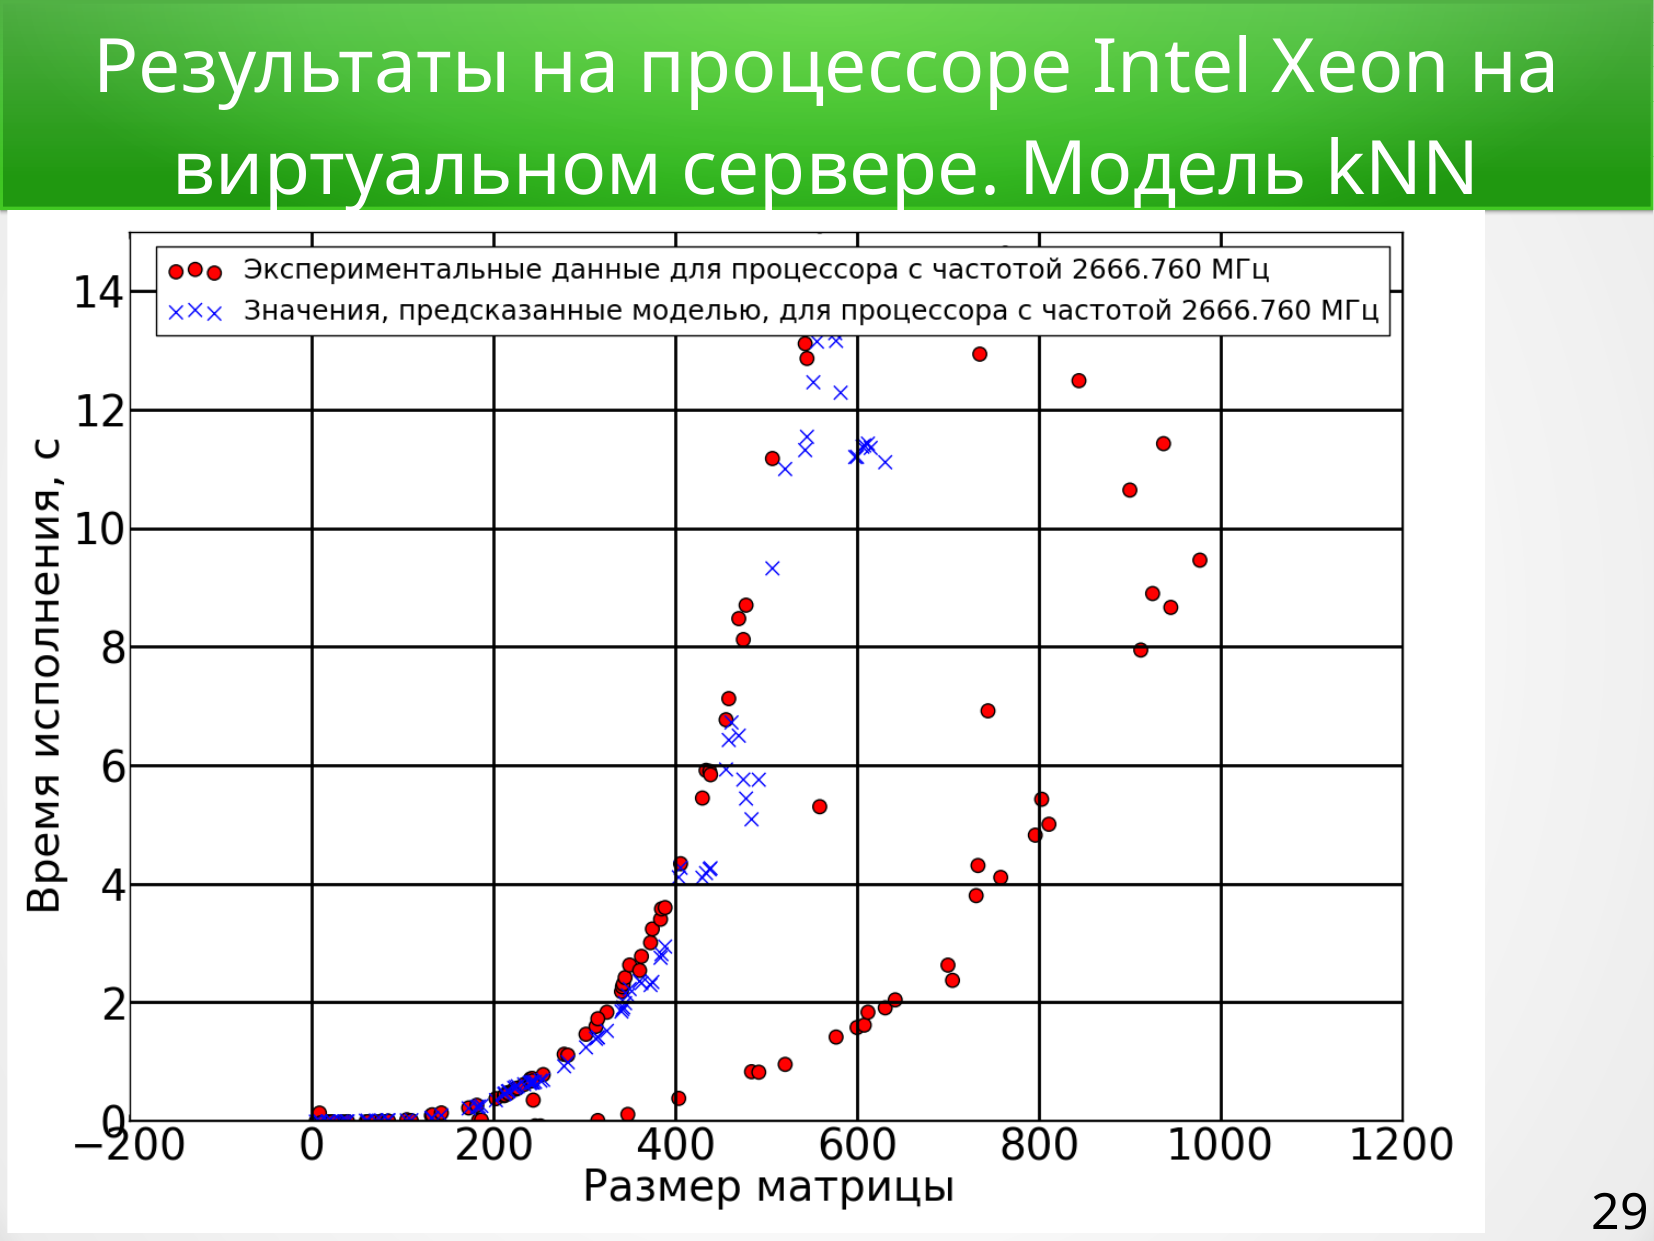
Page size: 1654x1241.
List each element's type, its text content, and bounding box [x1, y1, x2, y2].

picture [7, 210, 1486, 1233]
title Результаты на процессоре Intel Xeon на виртуальном сервере. Модель kNN [82, 23, 1571, 205]
